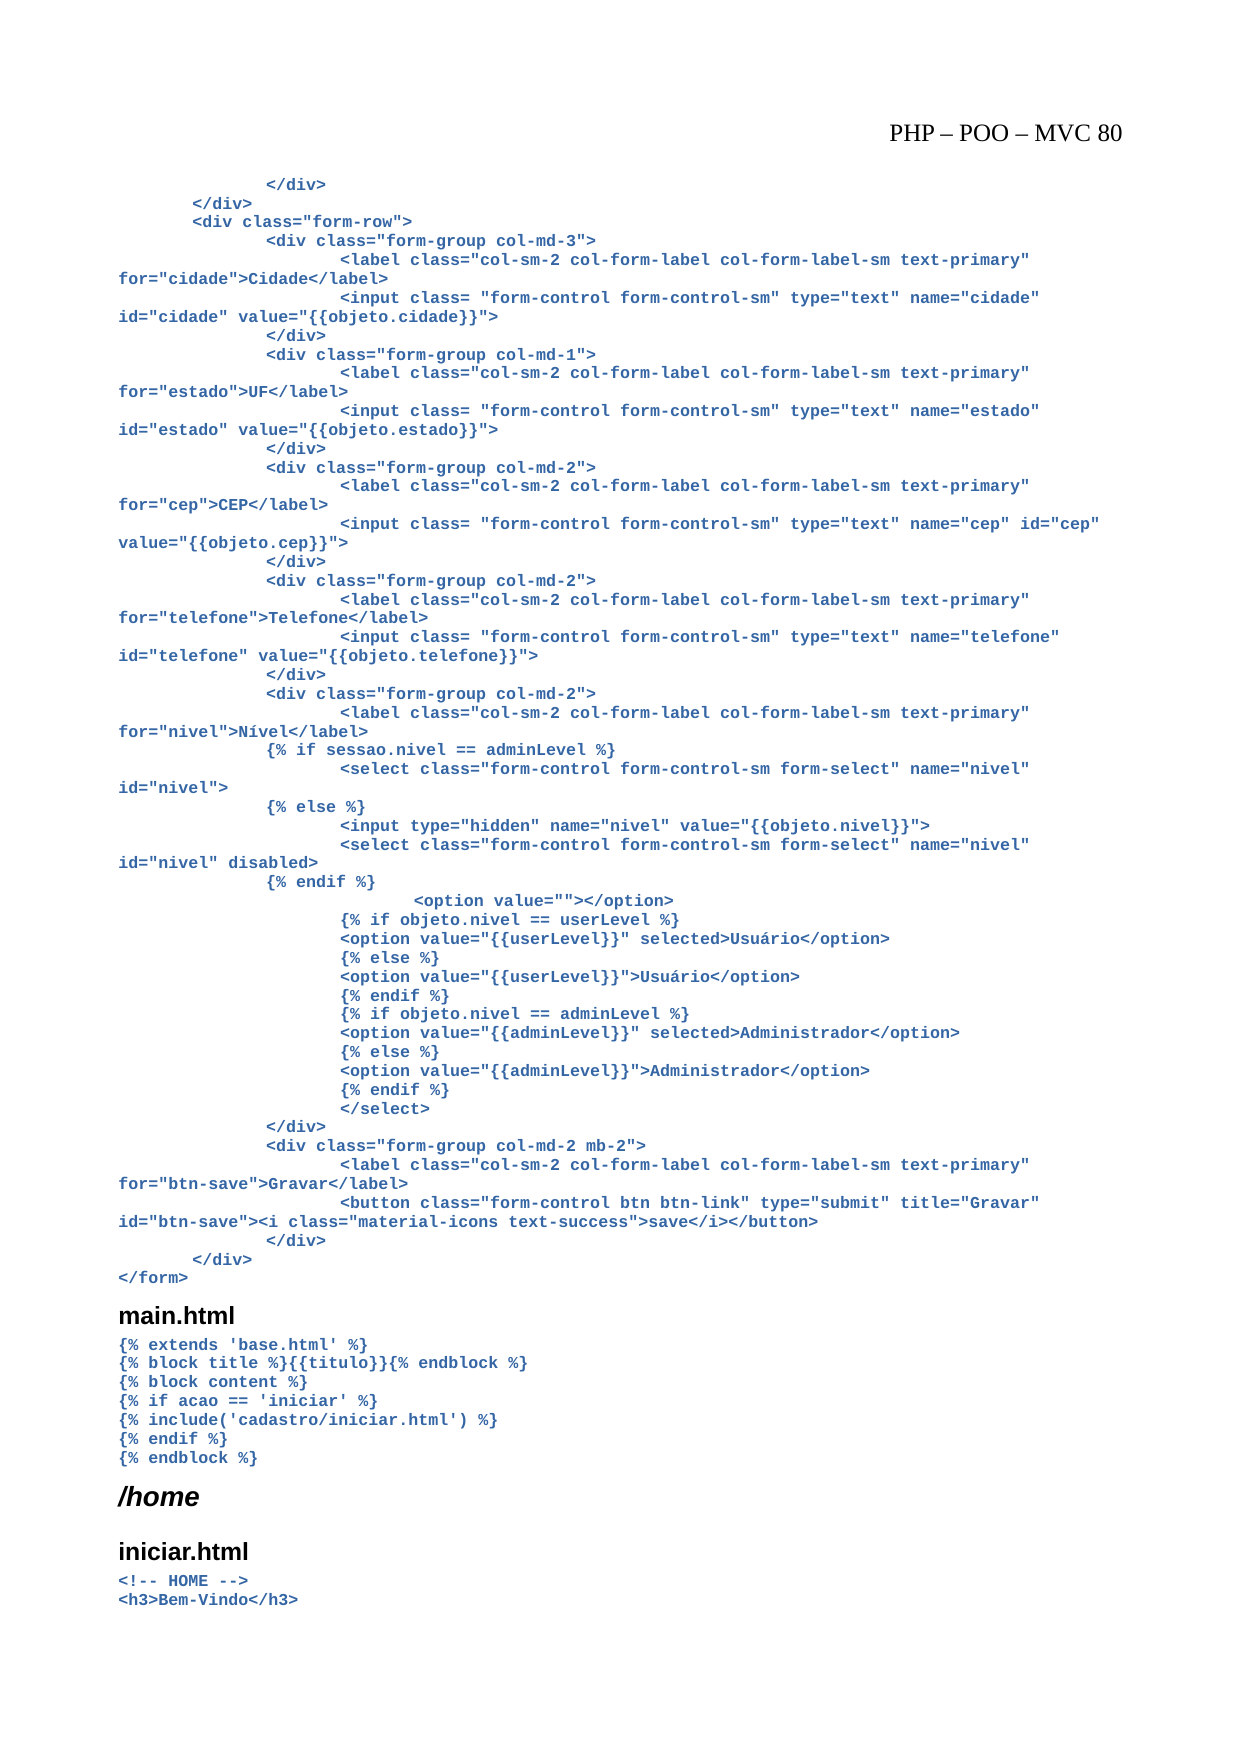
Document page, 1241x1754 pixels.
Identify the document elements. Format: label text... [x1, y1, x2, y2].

text <label class="col-sm-2 col-form-label col-form-label-sm text-primary" for="nivel">Nível</label> [118, 704, 1122, 742]
text <label class="col-sm-2 col-form-label col-form-label-sm text-primary" for="telefone">Telefone</label> [118, 591, 1122, 629]
text {% if acao == 'iniciar' %} [118, 1393, 1122, 1411]
text </div> [118, 553, 1122, 572]
text </div> [118, 1251, 1122, 1270]
text <option value="{{userLevel}}">Usuário</option> [118, 968, 1122, 987]
text </div> [118, 440, 1122, 459]
text {% else %} [118, 798, 1122, 817]
text </div> [118, 195, 1122, 214]
text <option value="{{adminLevel}}" selected>Administrador</option> [118, 1025, 1122, 1044]
text {% endblock %} [118, 1449, 1122, 1468]
text {% if objeto.nivel == adminLevel %} [118, 1006, 1122, 1025]
text </div> [118, 1232, 1122, 1251]
text {% if objeto.nivel == userLevel %} [118, 912, 1122, 931]
text {% endif %} [118, 1430, 1122, 1449]
text <label class="col-sm-2 col-form-label col-form-label-sm text-primary" for="estado">UF</label> [118, 365, 1122, 403]
text <select class="form-control form-control-sm form-select" name="nivel" id="nivel"> [118, 761, 1122, 798]
text <button class="form-control btn btn-link" type="submit" title="Gravar" id="btn-save"><i class="material-icons text-success">save</i></button> [118, 1194, 1122, 1232]
text {% if sessao.nivel == adminLevel %} [118, 742, 1122, 761]
text {% else %} [118, 949, 1122, 968]
text {% else %} [118, 1044, 1122, 1062]
text {% block title %}{{titulo}}{% endblock %} [118, 1355, 1122, 1374]
text <input class= "form-control form-control-sm" type="text" name="telefone" id="telefone" value="{{objeto.telefone}}"> [118, 629, 1122, 667]
text <label class="col-sm-2 col-form-label col-form-label-sm text-primary" for="cidade">Cidade</label> [118, 252, 1122, 289]
text <input class= "form-control form-control-sm" type="text" name="cep" id="cep" value="{{objeto.cep}}"> [118, 516, 1122, 553]
text </div> [118, 327, 1122, 346]
text <div class="form-group col-md-1"> [118, 346, 1122, 365]
text <select class="form-control form-control-sm form-select" name="nivel" id="nivel" disabled> [118, 836, 1122, 874]
subtitle iniciar.html [118, 1537, 1122, 1566]
text <h3>Bem-Vindo</h3> [118, 1591, 1122, 1610]
text {% include('cadastro/iniciar.html') %} [118, 1411, 1122, 1430]
text <div class="form-row"> [118, 214, 1122, 233]
text <!-- HOME --> [118, 1572, 1122, 1591]
text <label class="col-sm-2 col-form-label col-form-label-sm text-primary" for="btn-save">Gravar</label> [118, 1157, 1122, 1194]
text {% endif %} [118, 874, 1122, 893]
subtitle main.html [118, 1301, 1122, 1330]
text <option value="{{userLevel}}" selected>Usuário</option> [118, 931, 1122, 949]
text <div class="form-group col-md-3"> [118, 233, 1122, 252]
text <option value="{{adminLevel}}">Administrador</option> [118, 1062, 1122, 1081]
text <label class="col-sm-2 col-form-label col-form-label-sm text-primary" for="cep">CEP</label> [118, 478, 1122, 516]
text <input class= "form-control form-control-sm" type="text" name="cidade" id="cidade" value="{{objeto.cidade}}"> [118, 289, 1122, 327]
text <div class="form-group col-md-2 mb-2"> [118, 1138, 1122, 1157]
text <div class="form-group col-md-2"> [118, 685, 1122, 704]
text <input class= "form-control form-control-sm" type="text" name="estado" id="estado" value="{{objeto.estado}}"> [118, 403, 1122, 440]
text </div> [118, 667, 1122, 685]
text </select> [118, 1100, 1122, 1119]
text </div> [118, 176, 1122, 195]
text <div class="form-group col-md-2"> [118, 459, 1122, 478]
text </div> [118, 1119, 1122, 1138]
text <option value=""></option> [118, 893, 1122, 912]
text {% endif %} [118, 1081, 1122, 1100]
text {% endif %} [118, 987, 1122, 1006]
text <div class="form-group col-md-2"> [118, 572, 1122, 591]
text <input type="hidden" name="nivel" value="{{objeto.nivel}}"> [118, 817, 1122, 836]
subtitle /home [118, 1481, 1122, 1512]
text {% block content %} [118, 1374, 1122, 1393]
text {% extends 'base.html' %} [118, 1336, 1122, 1355]
text </form> [118, 1270, 1122, 1289]
